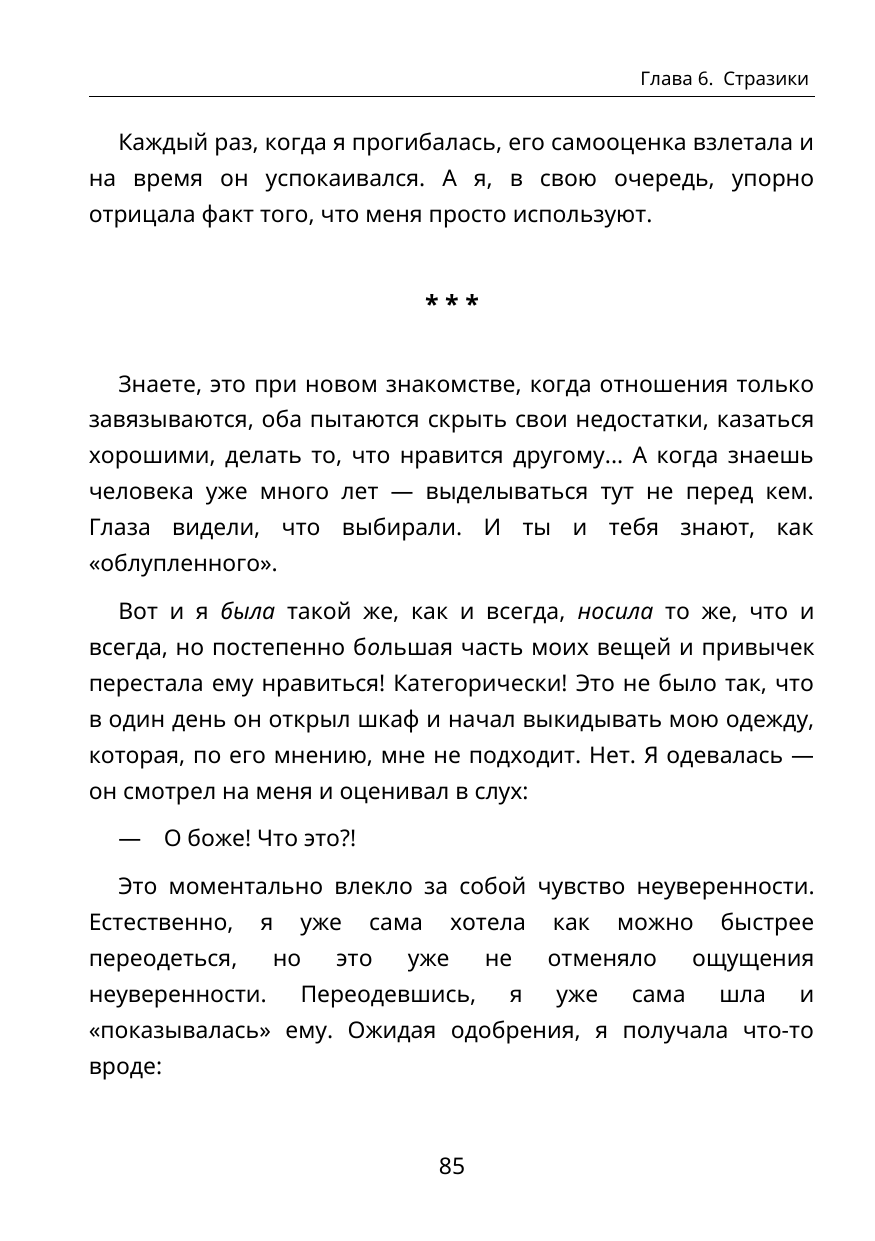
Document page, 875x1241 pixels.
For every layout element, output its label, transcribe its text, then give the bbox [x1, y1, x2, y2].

text Вот и я была такой же, как и всегда, носила то же, что и всегда, но постепенно большая часть моих вещей и привычек перестала ему нравиться! Категорически! Это не было так, что в один день он открыл шкаф и начал выкидывать мою одежду, которая, по его мнению, мне не подходит. Нет. Я одевалась — он смотрел на меня и оценивал в слух: [88, 595, 815, 806]
text Это моментально влекло за собой чувство неуверенности. Естественно, я уже сама хотела как можно быстрее переодеться, но это уже не отменяло ощущения неуверенности. Переодевшись, я уже сама шла и «показывалась» ему. Ожидая одобрения, я получала что-то вроде: [88, 870, 815, 1081]
text Каждый раз, когда я прогибалась, его самооценка взлетала и на время он успокаивался. А я, в свою очередь, упорно отрицала факт того, что меня просто используют. [88, 126, 815, 229]
text Знаете, это при новом знакомстве, когда отношения только завязываются, оба пытаются скрыть свои недостатки, казаться хорошими, делать то, что нравится другому... А когда знаешь человека уже много лет — выделываться тут не перед кем. Глаза видели, что выбирали. И ты и тебя знают, как «облупленного». [88, 367, 815, 578]
subtitle * * * [88, 287, 815, 321]
list О боже! Что это?! [88, 822, 815, 853]
